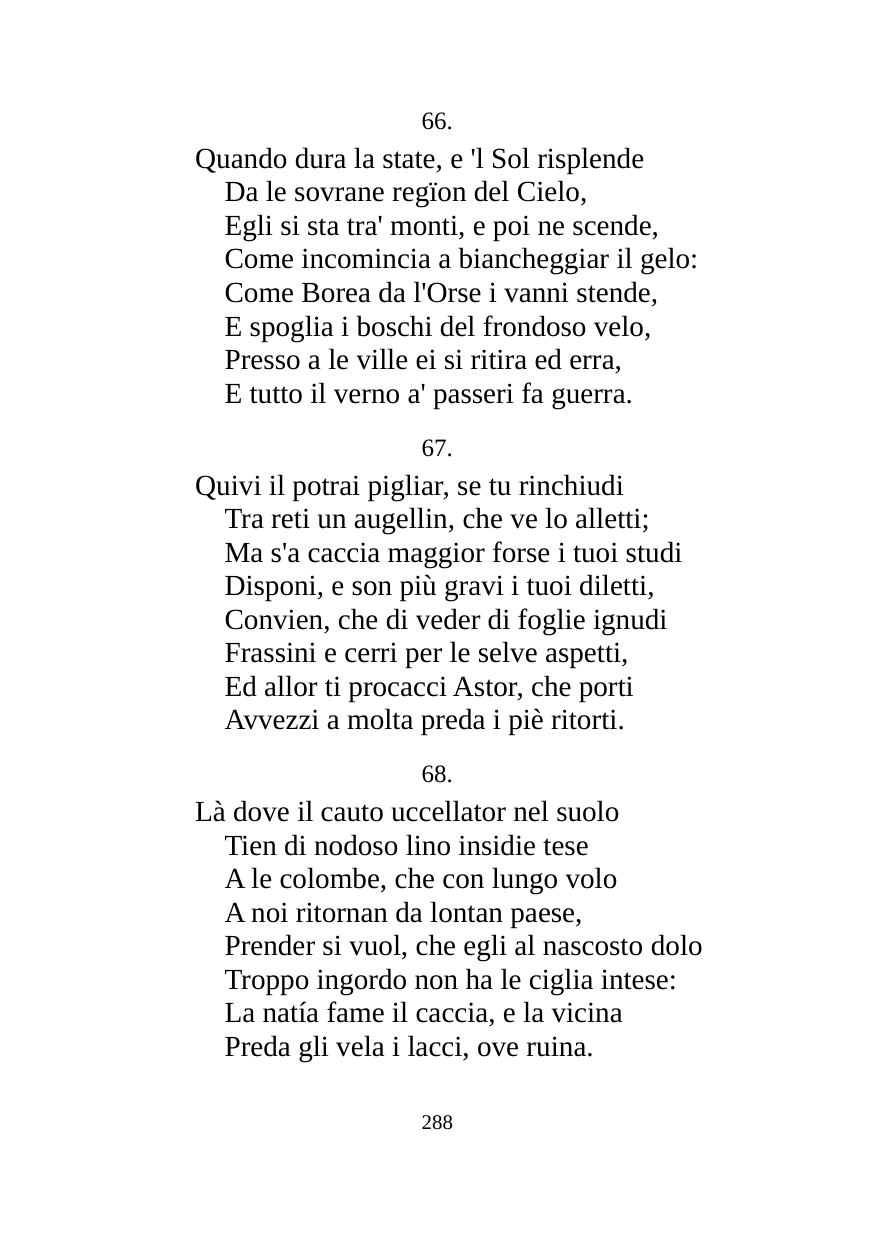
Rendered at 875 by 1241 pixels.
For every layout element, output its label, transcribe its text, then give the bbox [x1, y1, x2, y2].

text Convien, che di veder di foglie ignudi [224, 602, 768, 635]
text 68. [106, 759, 768, 788]
text Come Borea da l'Orse i vanni stende, [224, 275, 768, 309]
text Ed allor ti procacci Astor, che porti [224, 669, 768, 702]
text Disponi, e son più gravi i tuoi diletti, [224, 568, 768, 602]
text E tutto il verno a' passeri fa guerra. [224, 376, 768, 409]
text Da le sovrane regïon del Cielo, [224, 174, 768, 208]
text A le colombe, che con lungo volo [224, 861, 768, 895]
text Come incomincia a biancheggiar il gelo: [224, 242, 768, 275]
text Troppo ingordo non ha le ciglia intese: [224, 962, 768, 996]
text La natía fame il caccia, e la vicina [224, 996, 768, 1029]
text E spoglia i boschi del frondoso velo, [224, 309, 768, 342]
text Frassini e cerri per le selve aspetti, [224, 635, 768, 669]
text Quando dura la state, e 'l Sol risplende [195, 141, 768, 174]
text A noi ritornan da lontan paese, [224, 895, 768, 928]
text Tra reti un augellin, che ve lo alletti; [224, 501, 768, 535]
text Avvezzi a molta preda i piè ritorti. [224, 702, 768, 736]
text Quivi il potrai pigliar, se tu rinchiudi [195, 468, 768, 501]
text Ma s'a caccia maggior forse i tuoi studi [224, 535, 768, 568]
text 67. [106, 433, 768, 462]
text Prender si vuol, che egli al nascosto dolo [224, 928, 768, 962]
text Preda gli vela i lacci, ove ruina. [224, 1029, 768, 1063]
text Là dove il cauto uccellator nel suolo [195, 794, 768, 828]
text Tien di nodoso lino insidie tese [224, 828, 768, 861]
text Presso a le ville ei si ritira ed erra, [224, 342, 768, 376]
text Egli si sta tra' monti, e poi ne scende, [224, 208, 768, 242]
text 66. [106, 106, 768, 135]
